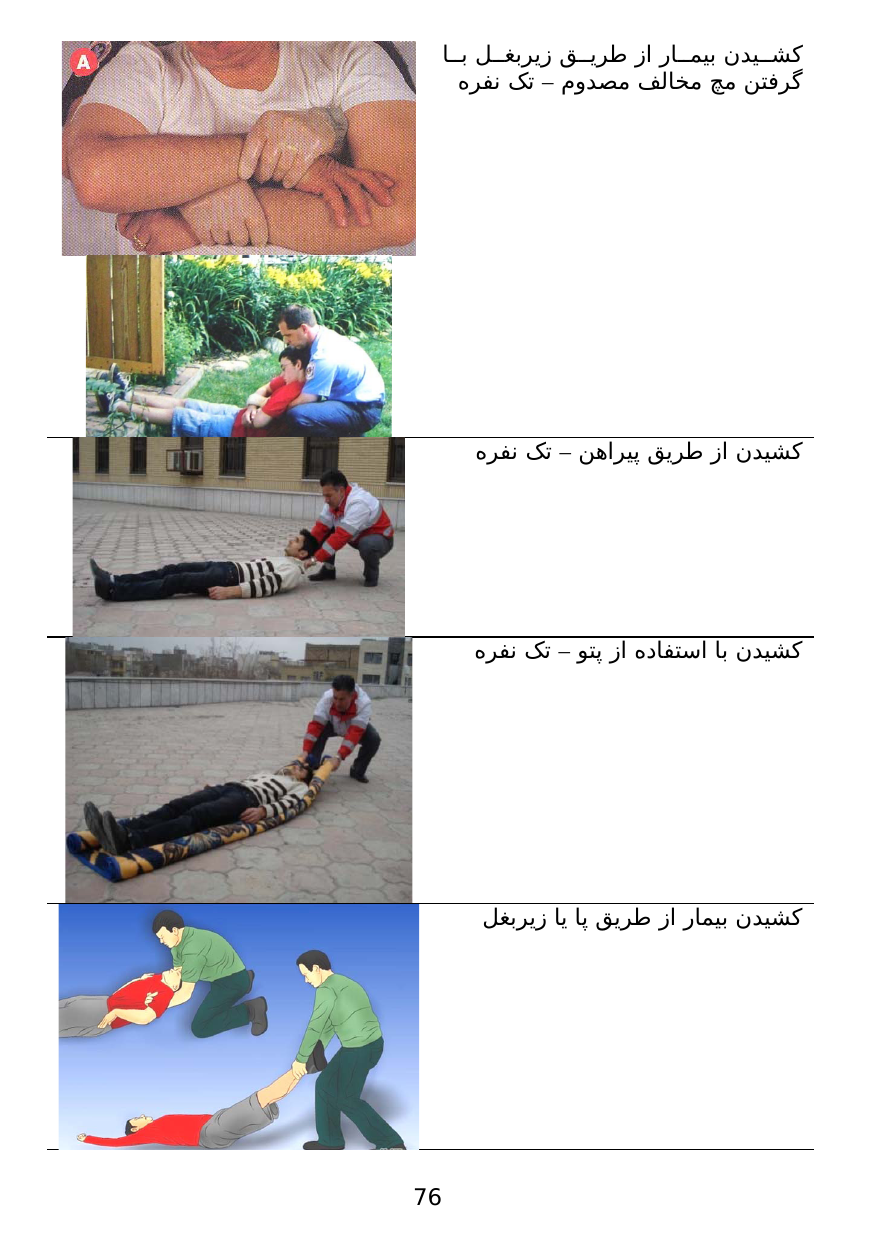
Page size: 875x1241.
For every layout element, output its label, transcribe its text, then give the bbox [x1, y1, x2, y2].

table_cell [405, 438, 431, 636]
table_cell [420, 904, 431, 1149]
table_cell کشیدن با استفاده از پتو – تک نفره [431, 638, 814, 903]
picture [61, 41, 416, 903]
table_cell [47, 638, 65, 903]
table_cell کشیدن از طریق پیراهن – تک نفره [431, 438, 814, 636]
table_header کشیدن بیمار از طریق زیربغل با گرفتن مچ مخالف مصدوم – تک نفره [431, 41, 814, 437]
table_header [392, 41, 431, 437]
table_cell [413, 638, 431, 903]
picture [58, 904, 420, 1150]
table_cell کشیدن بیمار از طریق پا یا زیربغل [431, 904, 814, 1149]
table_cell [47, 904, 58, 1149]
table_header [47, 41, 85, 437]
table_cell [47, 438, 72, 636]
